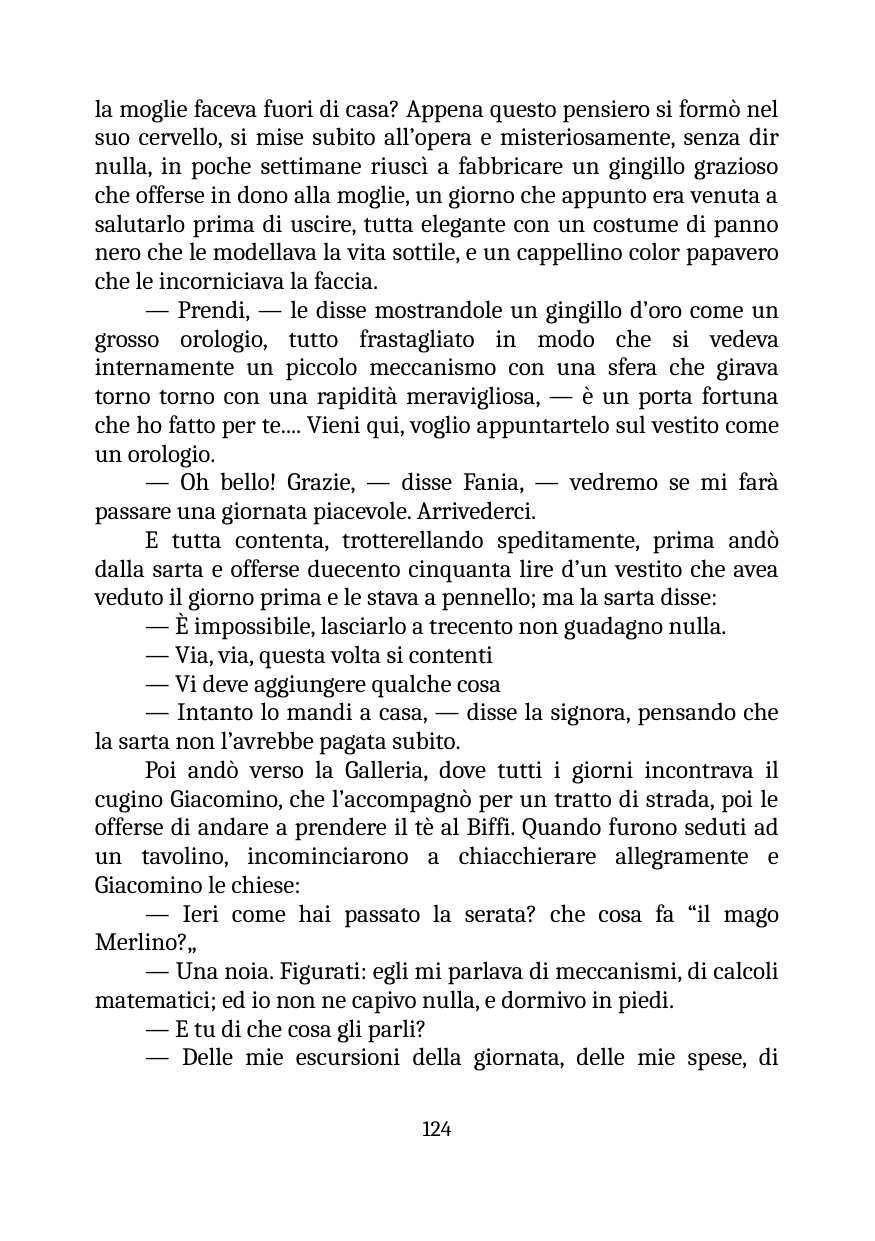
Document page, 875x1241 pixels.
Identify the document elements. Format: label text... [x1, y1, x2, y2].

text — Ieri come hai passato la serata? che cosa fa “il mago Merlino?„ [94, 899, 779, 957]
text — Intanto lo mandi a casa, — disse la signora, pensando che la sarta non l’avrebbe pagata subito. [94, 698, 779, 756]
text — Prendi, — le disse mostrandole un gingillo d’oro come un grosso orologio, tutto frastagliato in modo che si vedeva internamente un piccolo meccanismo con una sfera che girava torno torno con una rapidità meravigliosa, — è un porta fortuna che ho fatto per te.... Vieni qui, voglio appuntartelo sul vestito come un orologio. [94, 296, 779, 468]
text — Delle mie escursioni della giornata, delle mie spese, di [94, 1043, 779, 1072]
text — E tu di che cosa gli parli? [94, 1014, 779, 1043]
text Poi andò verso la Galleria, dove tutti i giorni incontrava il cugino Giacomino, che l’accompagnò per un tratto di strada, poi le offerse di andare a prendere il tè al Biffi. Quando furono seduti ad un tavolino, incominciarono a chiacchierare allegramente e Giacomino le chiese: [94, 756, 779, 899]
text — Una noia. Figurati: egli mi parlava di meccanismi, di calcoli matematici; ed io non ne capivo nulla, e dormivo in piedi. [94, 957, 779, 1014]
text la moglie faceva fuori di casa? Appena questo pensiero si formò nel suo cervello, si mise subito all’opera e misteriosamente, senza dir nulla, in poche settimane riuscì a fabbricare un gingillo grazioso che offerse in dono alla moglie, un giorno che appunto era venuta a salutarlo prima di uscire, tutta elegante con un costume di panno nero che le modellava la vita sottile, e un cappellino color papavero che le incorniciava la faccia. [94, 94, 779, 296]
text — Oh bello! Grazie, — disse Fania, — vedremo se mi farà passare una giornata piacevole. Arrivederci. [94, 468, 779, 526]
text — È impossibile, lasciarlo a trecento non guadagno nulla. [94, 612, 779, 641]
text — Vi deve aggiungere qualche cosa [94, 669, 779, 698]
text — Via, via, questa volta si contenti [94, 641, 779, 669]
text E tutta contenta, trotterellando speditamente, prima andò dalla sarta e offerse duecento cinquanta lire d’un vestito che avea veduto il giorno prima e le stava a pennello; ma la sarta disse: [94, 526, 779, 612]
